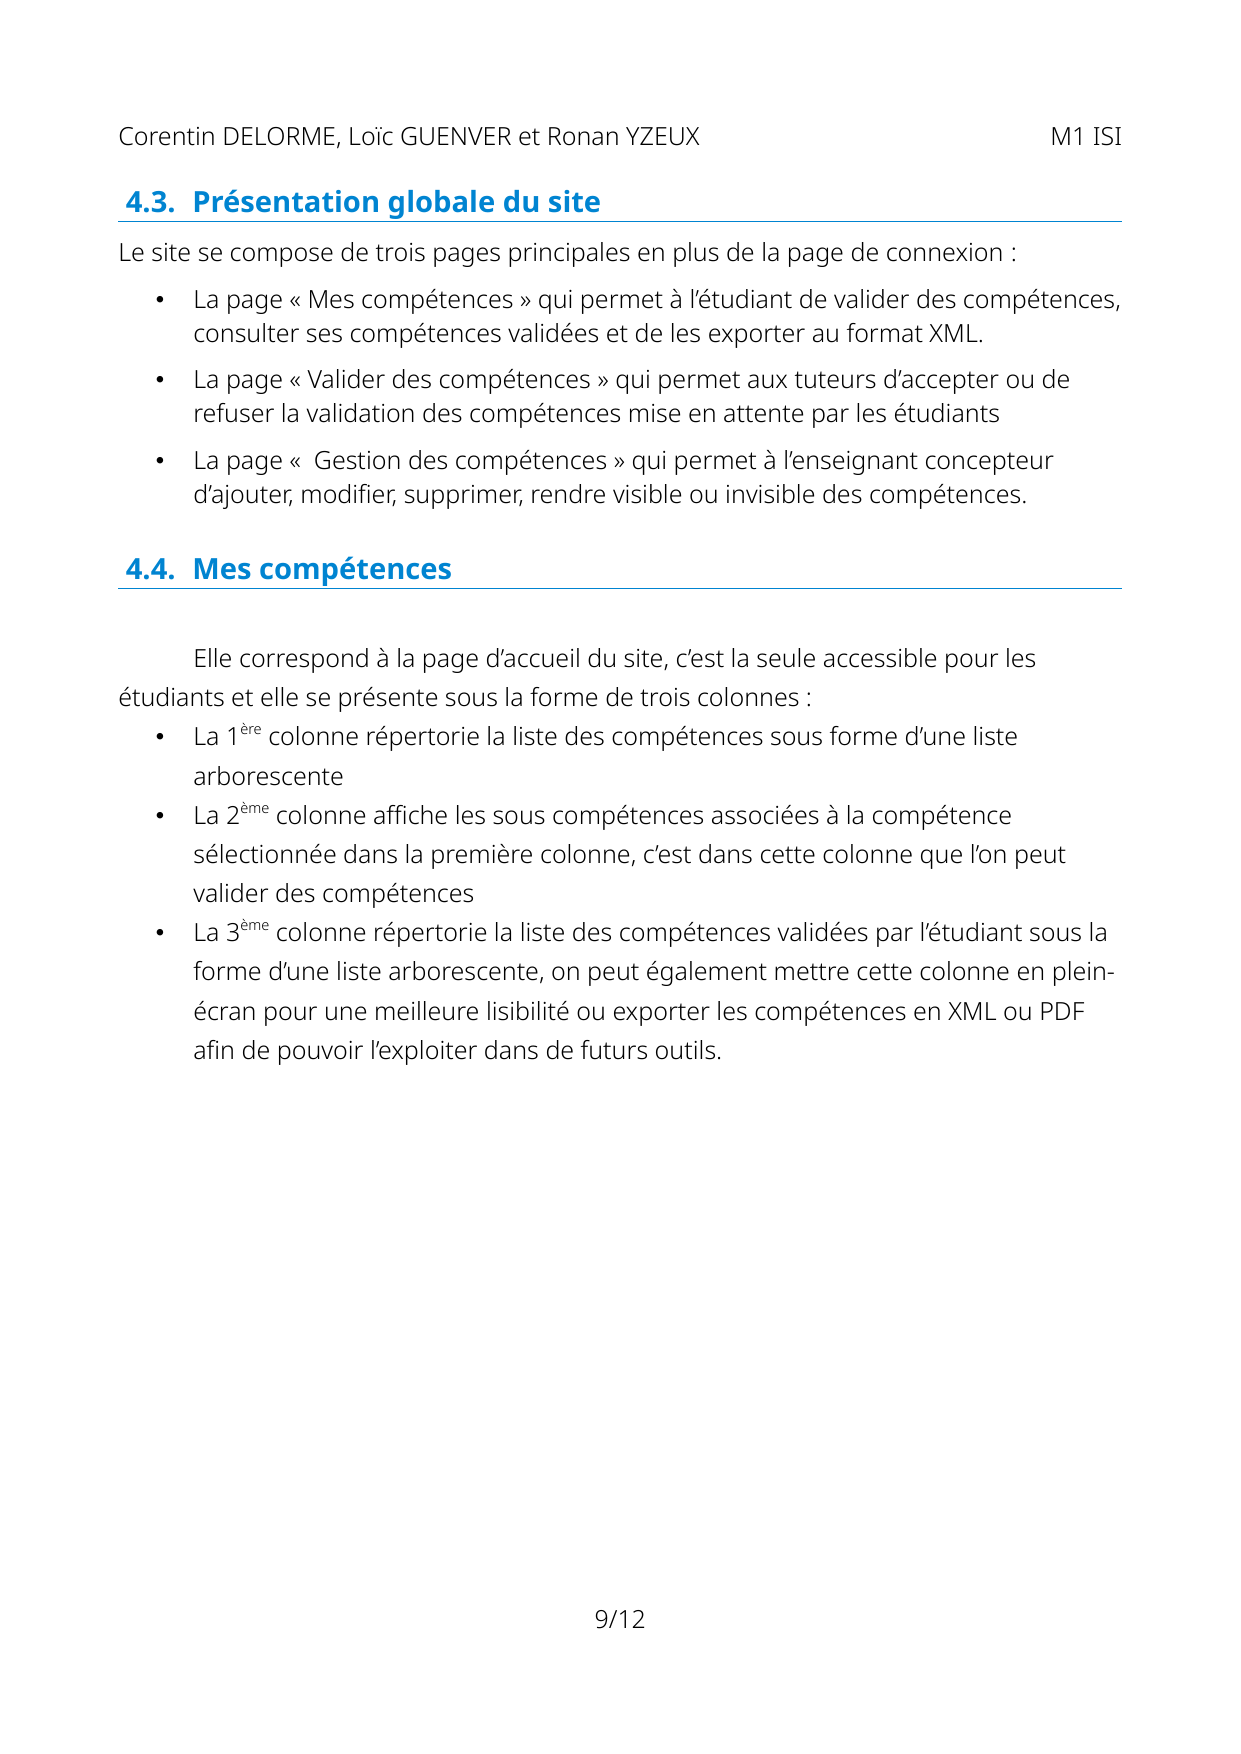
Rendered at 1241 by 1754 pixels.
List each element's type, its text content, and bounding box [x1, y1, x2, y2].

text Elle correspond à la page d’accueil du site, c’est la seule accessible pour les étudiants et elle se présente sous la forme de trois colonnes : [118, 641, 1122, 714]
list La page « Gestion des compétences » qui permet à l’enseignant concepteur d’ajouter, modifier, supprimer, rendre visible ou invisible des compétences. [156, 443, 1122, 511]
list La page « Mes compétences » qui permet à l’étudiant de valider des compétences, consulter ses compétences validées et de les exporter au format XML. [156, 281, 1122, 349]
subtitle Présentation globale du site [118, 182, 1122, 221]
list La 3ème colonne répertorie la liste des compétences validées par l’étudiant sous la forme d’une liste arborescente, on peut également mettre cette colonne en plein-écran pour une meilleure lisibilité ou exporter les compétences en XML ou PDF afin de pouvoir l’exploiter dans de futurs outils. [156, 915, 1122, 1066]
subtitle Mes compétences [118, 548, 1122, 588]
text Le site se compose de trois pages principales en plus de la page de connexion : [118, 235, 1122, 269]
list La 1ère colonne répertorie la liste des compétences sous forme d’une liste arborescente [156, 719, 1122, 792]
list La page « Valider des compétences » qui permet aux tuteurs d’accepter ou de refuser la validation des compétences mise en attente par les étudiants [156, 362, 1122, 430]
list La 2ème colonne affiche les sous compétences associées à la compétence sélectionnée dans la première colonne, c’est dans cette colonne que l’on peut valider des compétences [156, 797, 1122, 910]
